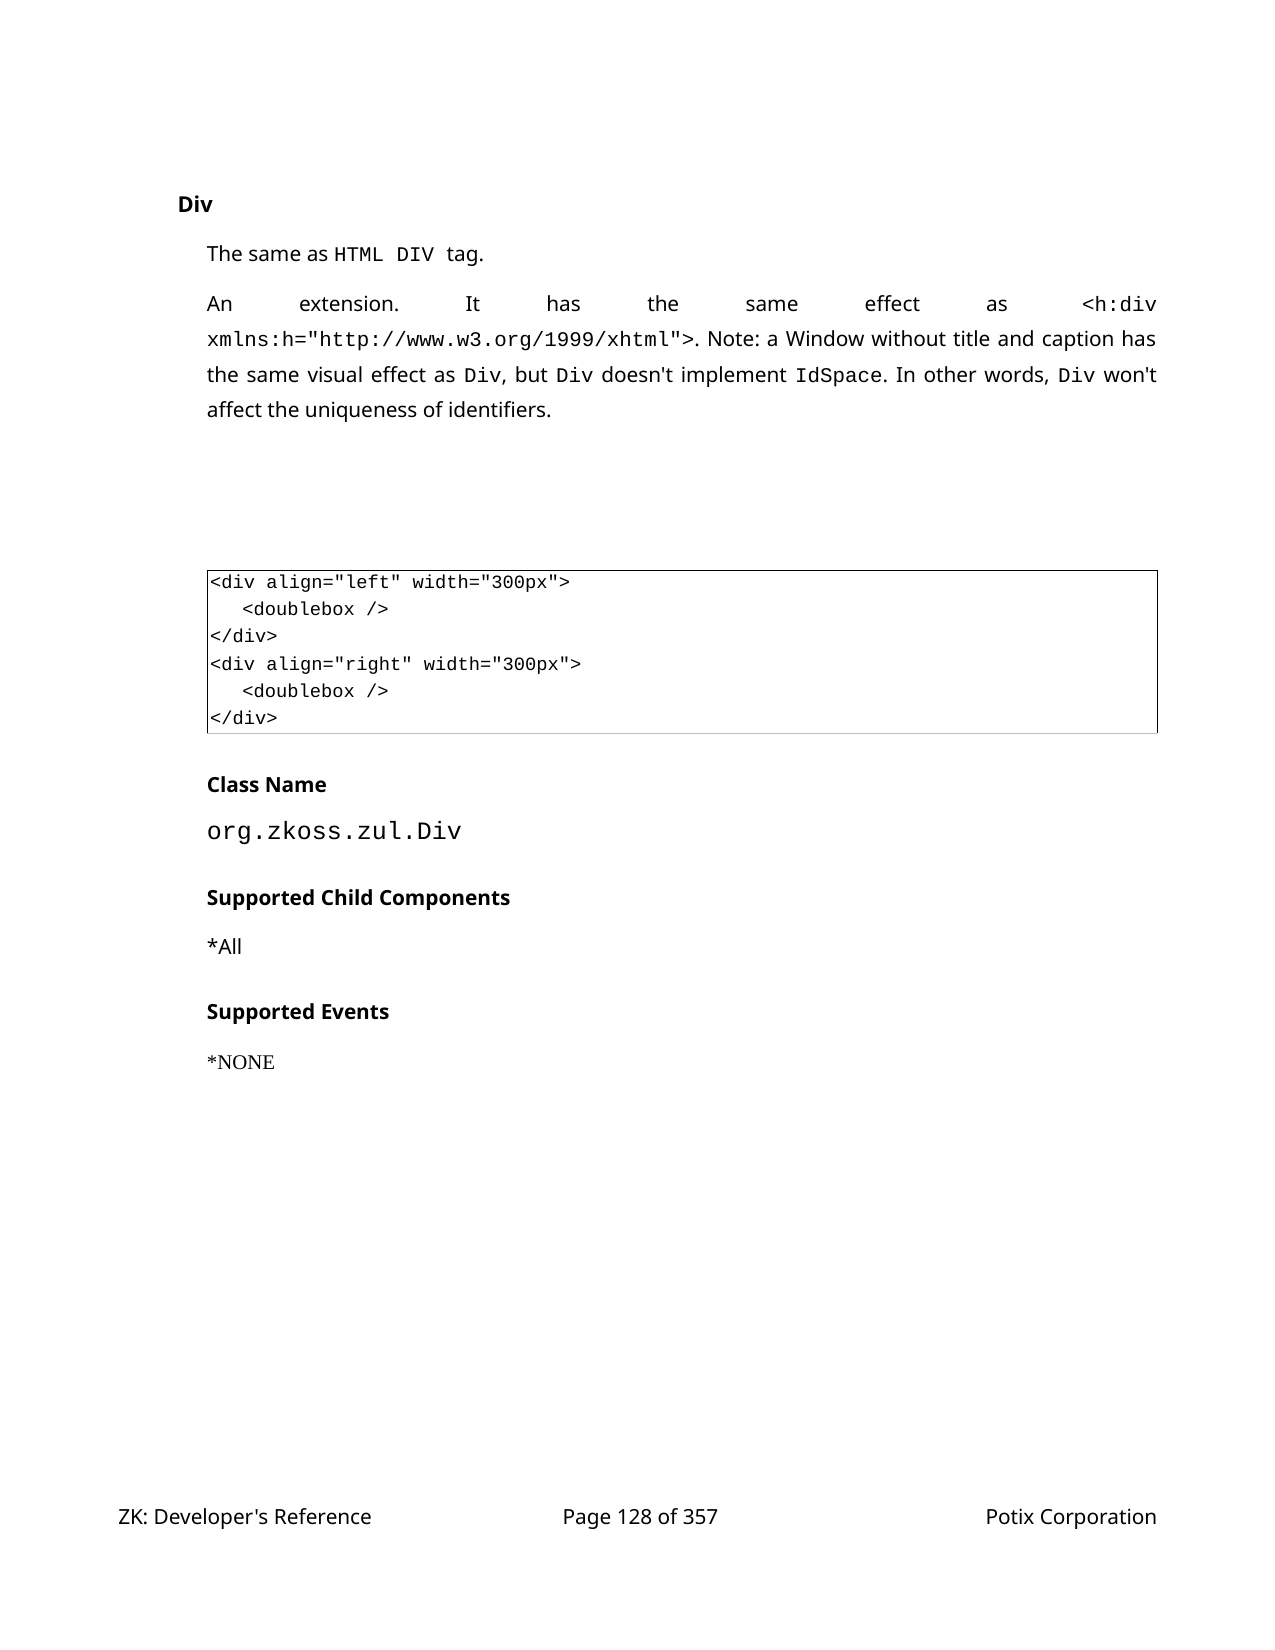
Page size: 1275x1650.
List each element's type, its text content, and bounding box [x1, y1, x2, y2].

subtitle Div [177, 189, 1157, 219]
text <doublebox /> [208, 597, 1157, 621]
text <doublebox /> [208, 679, 1157, 703]
text *All [207, 932, 1157, 961]
text <div align="right" width="300px"> [208, 651, 1157, 676]
subtitle Class Name [207, 770, 1157, 798]
text </div> [208, 624, 1157, 648]
subtitle Supported Events [207, 997, 1157, 1026]
text *NONE [207, 1051, 1157, 1073]
text The same as HTML DIV tag. [207, 239, 1157, 268]
text An extension. It has the same effect as <h:div xmlns:h="http://www.w3.org/1999/xhtml">. Note: a Window without title and caption has the same visual effect as Div, but Div doesn't implement IdSpace. In other words, Div won't affect the uniqueness of identifiers. [207, 289, 1157, 423]
text <div align="left" width="300px"> [208, 571, 1157, 594]
text </div> [208, 706, 1157, 733]
text org.zkoss.zul.Div [207, 819, 1157, 847]
subtitle Supported Child Components [207, 883, 1157, 912]
